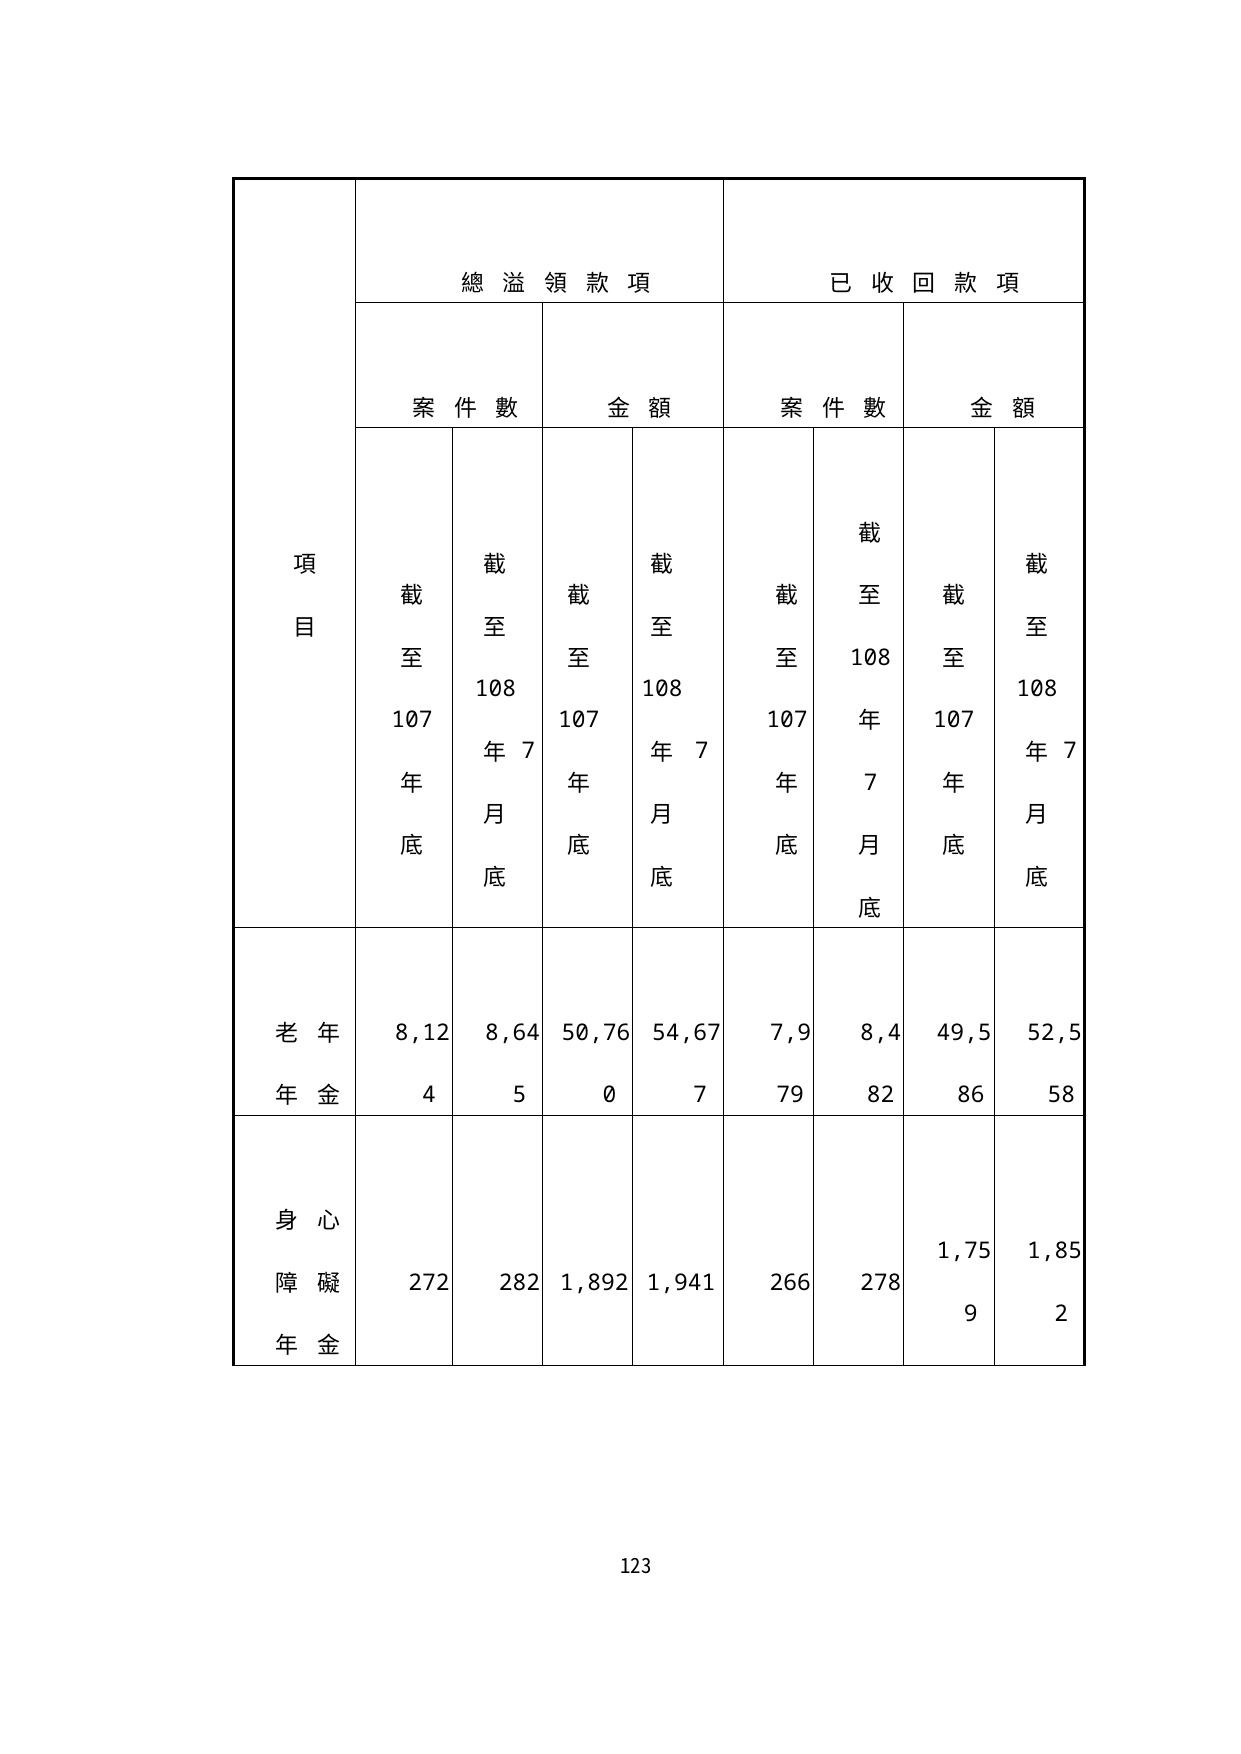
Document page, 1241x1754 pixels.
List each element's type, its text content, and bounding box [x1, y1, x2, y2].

table_cell 截至108年7月底 [633, 428, 723, 927]
table_cell 54,677 [633, 928, 723, 1115]
table_cell 身心障礙 年金 [235, 1116, 355, 1365]
table_cell 272 [356, 1116, 452, 1365]
table_header 已收回款項 [724, 180, 1083, 302]
table_cell 截至108年7月底 [814, 428, 903, 927]
table_cell 7,979 [724, 928, 813, 1115]
table_cell 1,941 [633, 1116, 723, 1365]
table_cell 老年年金 [235, 928, 355, 1115]
table_cell 8,124 [356, 928, 452, 1115]
table_cell 266 [724, 1116, 813, 1365]
table_cell 52,558 [995, 928, 1083, 1115]
table_cell 8,482 [814, 928, 903, 1115]
table_cell 8,645 [453, 928, 542, 1115]
table_cell 金額 [543, 303, 723, 427]
table_cell 282 [453, 1116, 542, 1365]
table_header 項目 [235, 180, 355, 927]
table_header 總溢領款項 [356, 180, 723, 302]
table_cell 截至108年7月底 [995, 428, 1083, 927]
table_cell 1,759 [904, 1116, 994, 1365]
table_cell 278 [814, 1116, 903, 1365]
table_cell 截至107年底 [724, 428, 813, 927]
table_cell 1,892 [543, 1116, 632, 1365]
table_cell 1,852 [995, 1116, 1083, 1365]
table_cell 截至107年底 [356, 428, 452, 927]
table_cell 50,760 [543, 928, 632, 1115]
table_cell 金額 [904, 303, 1083, 427]
table_cell 案件數 [356, 303, 542, 427]
table_cell 截至108年7月底 [453, 428, 542, 927]
table_cell 49,586 [904, 928, 994, 1115]
table_cell 截至107年底 [904, 428, 994, 927]
table_cell 案件數 [724, 303, 903, 427]
table_cell 截至107年底 [543, 428, 632, 927]
